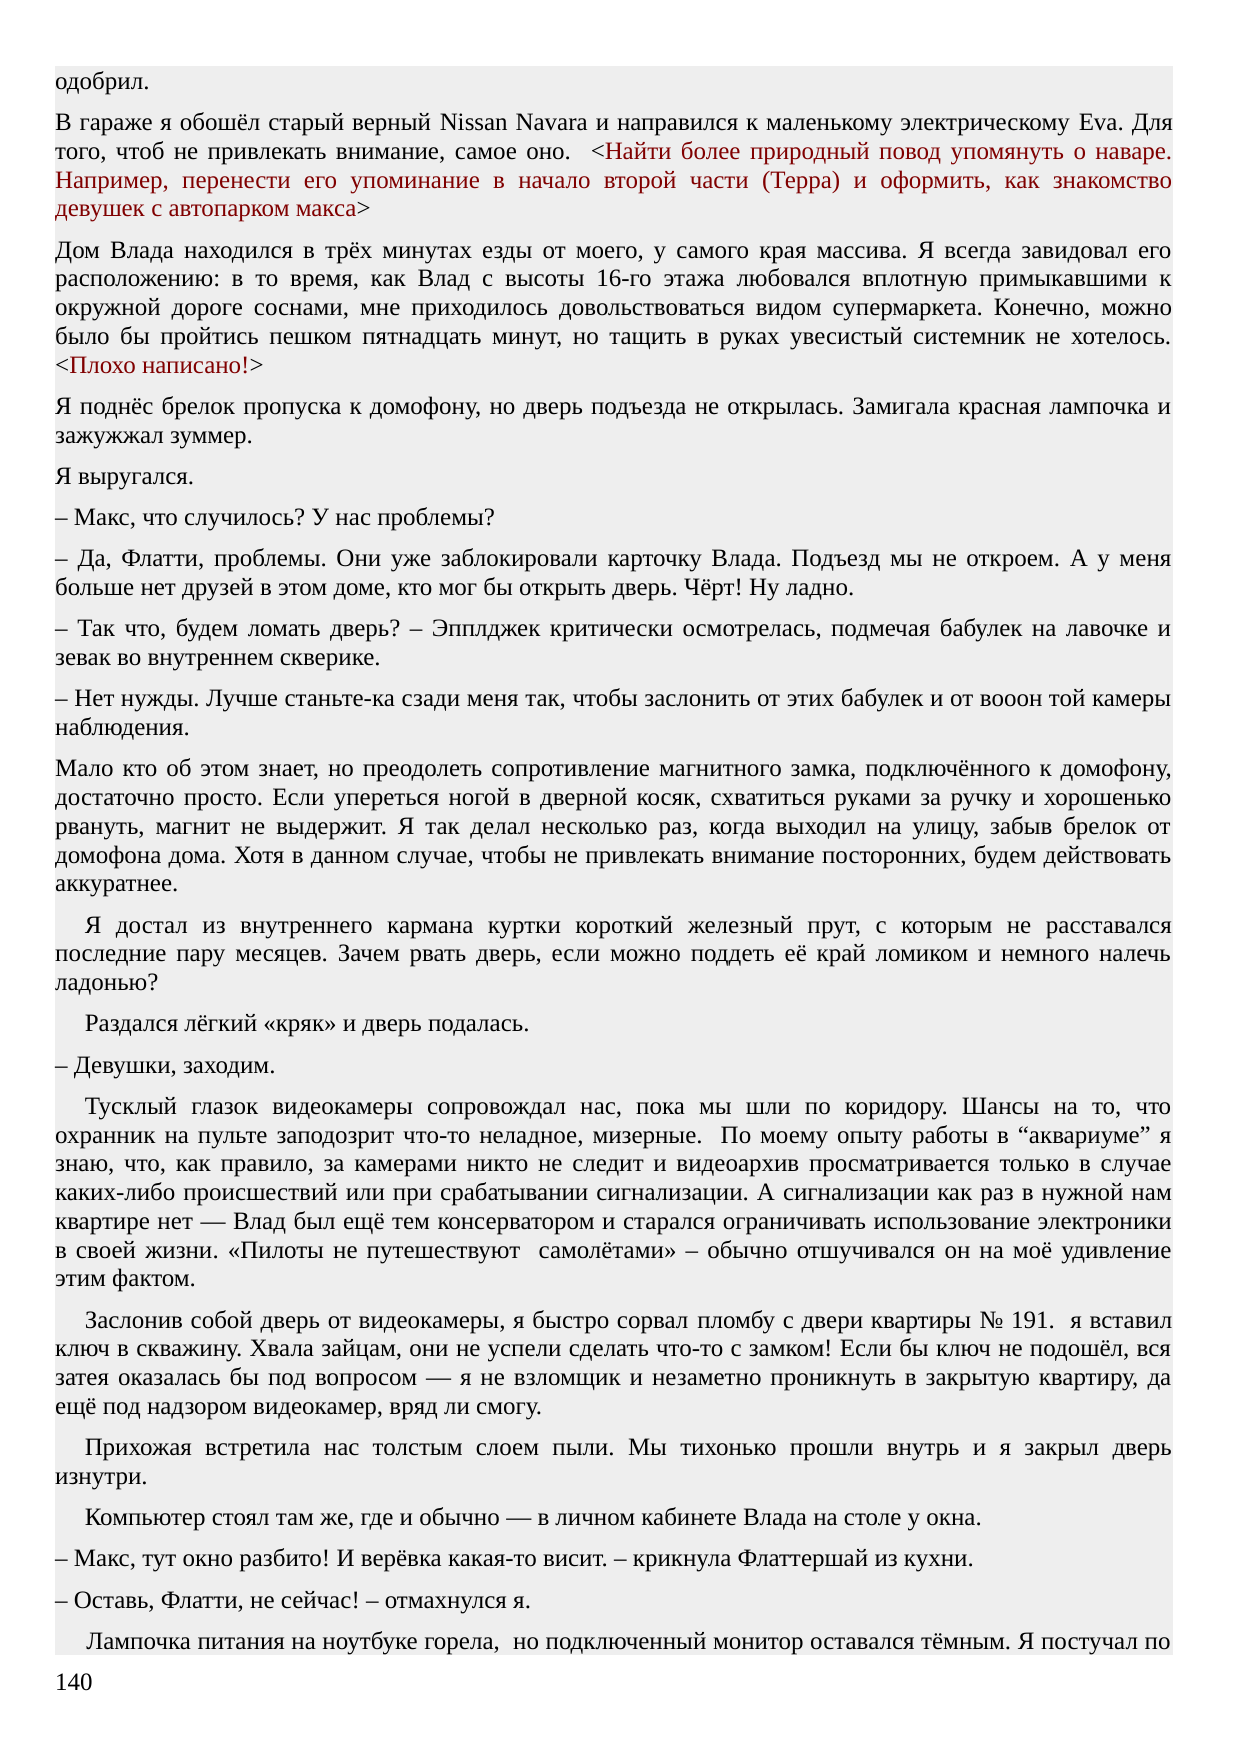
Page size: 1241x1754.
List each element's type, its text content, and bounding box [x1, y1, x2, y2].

text Прихожая встретила нас толстым слоем пыли. Мы тихонько прошли внутрь и я закрыл дверь изнутри. [55, 1432, 1173, 1490]
text Раздался лёгкий «кряк» и дверь подалась. [55, 1008, 1173, 1037]
text В гараже я обошёл старый верный Nissan Navara и направился к маленькому электрическому Eva. Для того, чтоб не привлекать внимание, самое оно. <Найти более природный повод упомянуть о наваре. Например, перенести его упоминание в начало второй части (Терра) и оформить, как знакомство девушек с автопарком макса> [55, 107, 1173, 222]
text Компьютер стоял там же, где и обычно — в личном кабинете Влада на столе у окна. [55, 1502, 1173, 1531]
text – Так что, будем ломать дверь? – Эпплджек критически осмотрелась, подмечая бабулек на лавочке и зевак во внутреннем скверике. [55, 613, 1173, 671]
text Я достал из внутреннего кармана куртки короткий железный прут, с которым не расставался последние пару месяцев. Зачем рвать дверь, если можно поддеть её край ломиком и немного налечь ладонью? [55, 910, 1173, 996]
text – Оставь, Флатти, не сейчас! – отмахнулся я. [55, 1585, 1173, 1613]
text Дом Влада находился в трёх минутах езды от моего, у самого края массива. Я всегда завидовал его расположению: в то время, как Влад с высоты 16-го этажа любовался вплотную примыкавшими к окружной дороге соснами, мне приходилось довольствоваться видом супермаркета. Конечно, можно было бы пройтись пешком пятнадцать минут, но тащить в руках увесистый системник не хотелось. <Плохо написано!> [55, 235, 1173, 378]
text – Да, Флатти, проблемы. Они уже заблокировали карточку Влада. Подъезд мы не откроем. А у меня больше нет друзей в этом доме, кто мог бы открыть дверь. Чёрт! Ну ладно. [55, 543, 1173, 601]
text одобрил. [55, 66, 1173, 95]
text Я выругался. [55, 461, 1173, 490]
text Я поднёс брелок пропуска к домофону, но дверь подъезда не открылась. Замигала красная лампочка и зажужжал зуммер. [55, 391, 1173, 448]
list Мало кто об этом знает, но преодолеть сопротивление магнитного замка, подключённого к домофону, достаточно просто. Если упереться ногой в дверной косяк, схватиться руками за ручку и хорошенько рвануть, магнит не выдержит. Я так делал несколько раз, когда выходил на улицу, забыв брелок от домофона дома. Хотя в данном случае, чтобы не привлекать внимание посторонних, будем действовать аккуратнее. [55, 753, 1173, 897]
text – Нет нужды. Лучше станьте-ка сзади меня так, чтобы заслонить от этих бабулек и от вооон той камеры наблюдения. [55, 683, 1173, 741]
text – Макс, что случилось? У нас проблемы? [55, 502, 1173, 531]
text Лампочка питания на ноутбуке горела, но подключенный монитор оставался тёмным. Я постучал по [55, 1626, 1173, 1655]
text Тусклый глазок видеокамеры сопровождал нас, пока мы шли по коридору. Шансы на то, что охранник на пульте заподозрит что-то неладное, мизерные. По моему опыту работы в “аквариуме” я знаю, что, как правило, за камерами никто не следит и видеоархив просматривается только в случае каких-либо происшествий или при срабатывании сигнализации. А сигнализации как раз в нужной нам квартире нет — Влад был ещё тем консерватором и старался ограничивать использование электроники в своей жизни. «Пилоты не путешествуют самолётами» – обычно отшучивался он на моё удивление этим фактом. [55, 1091, 1173, 1292]
text – Девушки, заходим. [55, 1050, 1173, 1078]
text Заслонив собой дверь от видеокамеры, я быстро сорвал пломбу с двери квартиры № 191. я вставил ключ в скважину. Хвала зайцам, они не успели сделать что-то с замком! Если бы ключ не подошёл, вся затея оказалась бы под вопросом — я не взломщик и незаметно проникнуть в закрытую квартиру, да ещё под надзором видеокамер, вряд ли смогу. [55, 1305, 1173, 1420]
text – Макс, тут окно разбито! И верёвка какая-то висит. – крикнула Флаттершай из кухни. [55, 1543, 1173, 1572]
